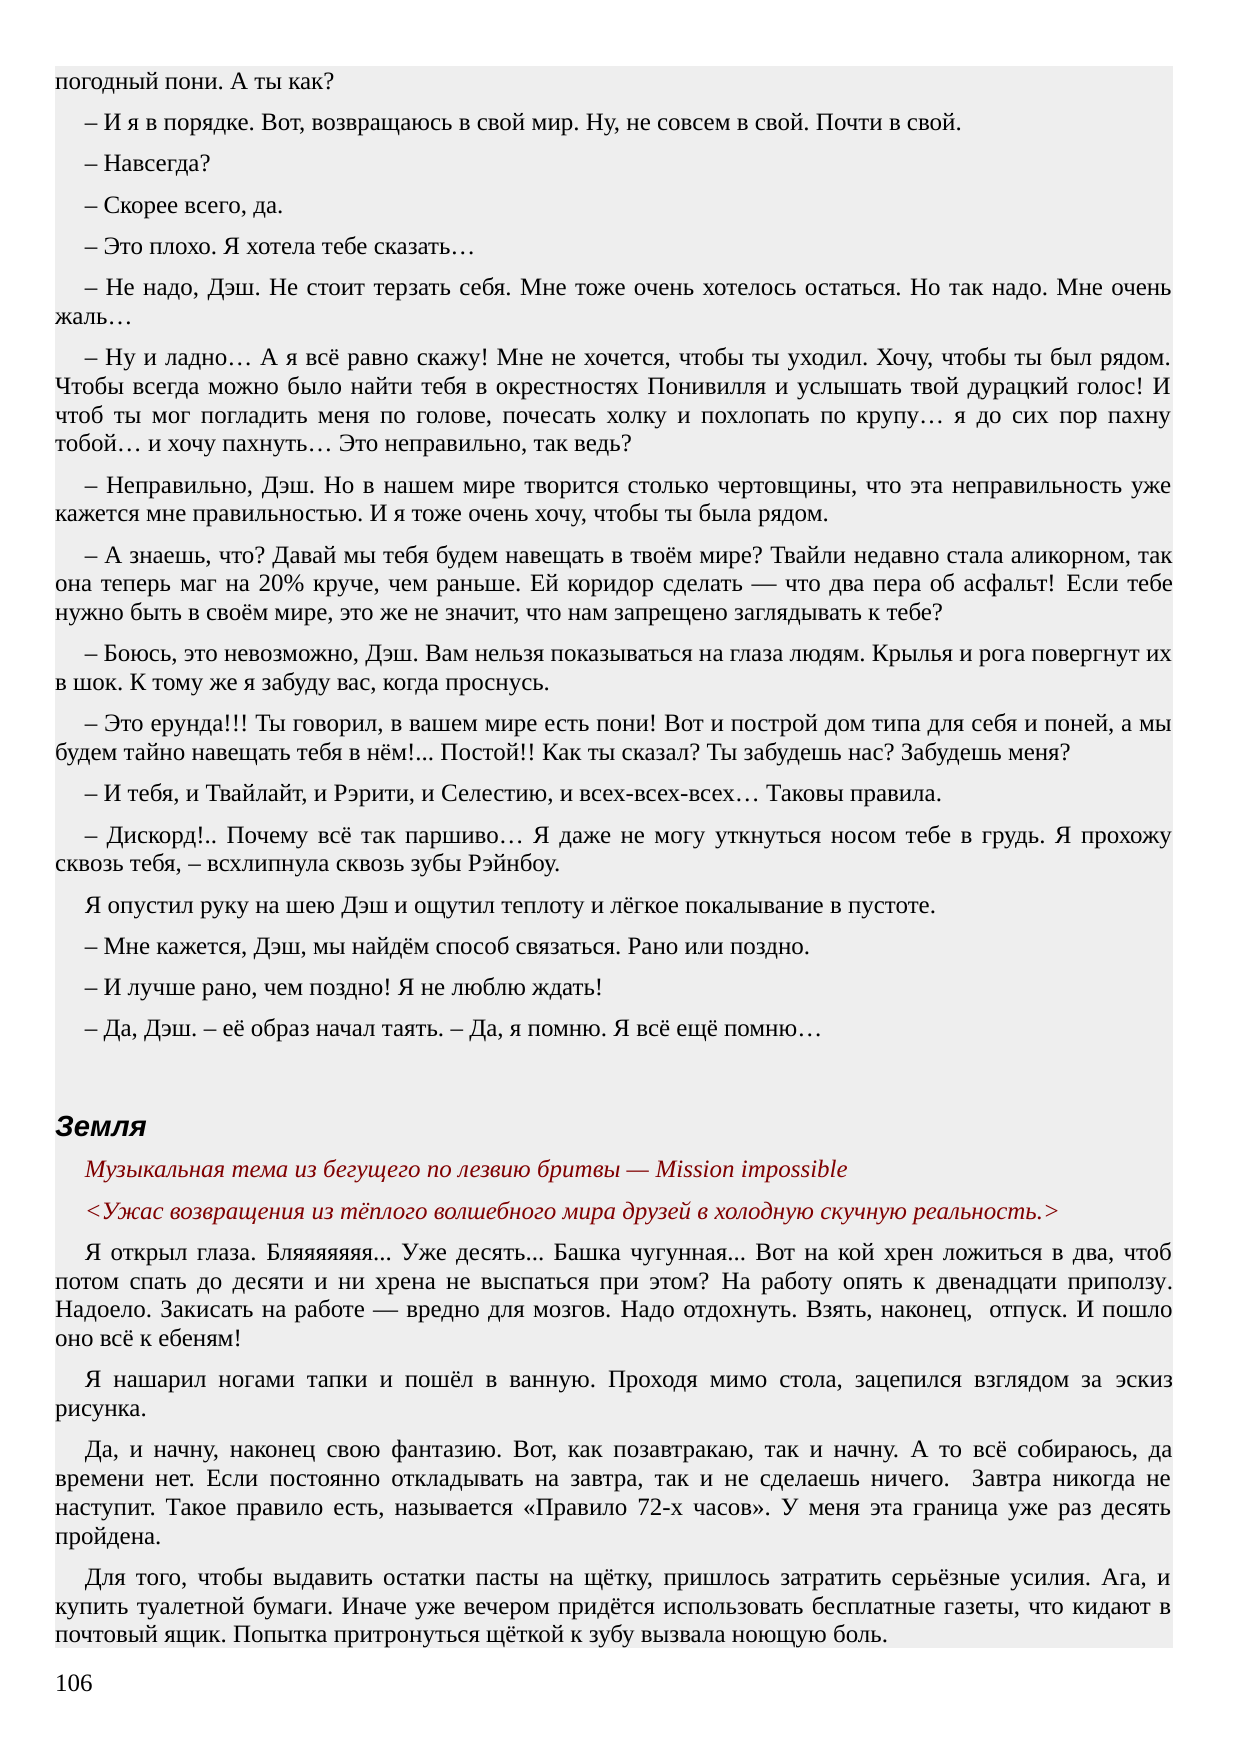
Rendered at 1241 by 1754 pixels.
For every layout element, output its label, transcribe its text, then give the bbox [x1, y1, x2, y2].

text погодный пони. А ты как? [55, 66, 1173, 95]
subtitle Земля [55, 1108, 1173, 1142]
text – Ну и ладно… А я всё равно скажу! Мне не хочется, чтобы ты уходил. Хочу, чтобы ты был рядом. Чтобы всегда можно было найти тебя в окрестностях Понивилля и услышать твой дурацкий голос! И чтоб ты мог погладить меня по голове, почесать холку и похлопать по крупу… я до сих пор пахну тобой… и хочу пахнуть… Это неправильно, так ведь? [55, 342, 1173, 457]
text – Мне кажется, Дэш, мы найдём способ связаться. Рано или поздно. [55, 931, 1173, 960]
text – Дискорд!.. Почему всё так паршиво… Я даже не могу уткнуться носом тебе в грудь. Я прохожу сквозь тебя, – всхлипнула сквозь зубы Рэйнбоу. [55, 820, 1173, 877]
text Для того, чтобы выдавить остатки пасты на щётку, пришлось затратить серьёзные усилия. Ага, и купить туалетной бумаги. Иначе уже вечером придётся использовать бесплатные газеты, что кидают в почтовый ящик. Попытка притронуться щёткой к зубу вызвала ноющую боль. [55, 1562, 1173, 1648]
text Да, и начну, наконец свою фантазию. Вот, как позавтракаю, так и начну. А то всё собираюсь, да времени нет. Если постоянно откладывать на завтра, так и не сделаешь ничего. Завтра никогда не наступит. Такое правило есть, называется «Правило 72-х часов». У меня эта граница уже раз десять пройдена. [55, 1434, 1173, 1549]
text – Это ерунда!!! Ты говорил, в вашем мире есть пони! Вот и построй дом типа для себя и поней, а мы будем тайно навещать тебя в нём!... Постой!! Как ты сказал? Ты забудешь нас? Забудешь меня? [55, 708, 1173, 766]
text Я нашарил ногами тапки и пошёл в ванную. Проходя мимо стола, зацепился взглядом за эскиз рисунка. [55, 1364, 1173, 1422]
text – Это плохо. Я хотела тебе сказать… [55, 231, 1173, 260]
text – Неправильно, Дэш. Но в нашем мире творится столько чертовщины, что эта неправильность уже кажется мне правильностью. И я тоже очень хочу, чтобы ты была рядом. [55, 470, 1173, 527]
text – И тебя, и Твайлайт, и Рэрити, и Селестию, и всех-всех-всех… Таковы правила. [55, 778, 1173, 807]
text – И я в порядке. Вот, возвращаюсь в свой мир. Ну, не совсем в свой. Почти в свой. [55, 107, 1173, 136]
text – Скорее всего, да. [55, 190, 1173, 218]
text – Боюсь, это невозможно, Дэш. Вам нельзя показываться на глаза людям. Крылья и рога повергнут их в шок. К тому же я забуду вас, когда проснусь. [55, 638, 1173, 696]
text – Да, Дэш. – её образ начал таять. – Да, я помню. Я всё ещё помню… [55, 1013, 1173, 1042]
text <Ужас возвращения из тёплого волшебного мира друзей в холодную скучную реальность.> [55, 1196, 1173, 1224]
text – Не надо, Дэш. Не стоит терзать себя. Мне тоже очень хотелось остаться. Но так надо. Мне очень жаль… [55, 272, 1173, 330]
text Я опустил руку на шею Дэш и ощутил теплоту и лёгкое покалывание в пустоте. [55, 890, 1173, 918]
text Музыкальная тема из бегущего по лезвию бритвы — Mission impossible [55, 1154, 1173, 1183]
text Я открыл глаза. Бляяяяяяя... Уже десять... Башка чугунная... Вот на кой хрен ложиться в два, чтоб потом спать до десяти и ни хрена не выспаться при этом? На работу опять к двенадцати приползу. Надоело. Закисать на работе — вредно для мозгов. Надо отдохнуть. Взять, наконец, отпуск. И пошло оно всё к ебеням! [55, 1237, 1173, 1352]
text – И лучше рано, чем поздно! Я не люблю ждать! [55, 972, 1173, 1001]
text – Навсегда? [55, 148, 1173, 177]
text – А знаешь, что? Давай мы тебя будем навещать в твоём мире? Твайли недавно стала аликорном, так она теперь маг на 20% круче, чем раньше. Ей коридор сделать — что два пера об асфальт! Если тебе нужно быть в своём мире, это же не значит, что нам запрещено заглядывать к тебе? [55, 540, 1173, 626]
